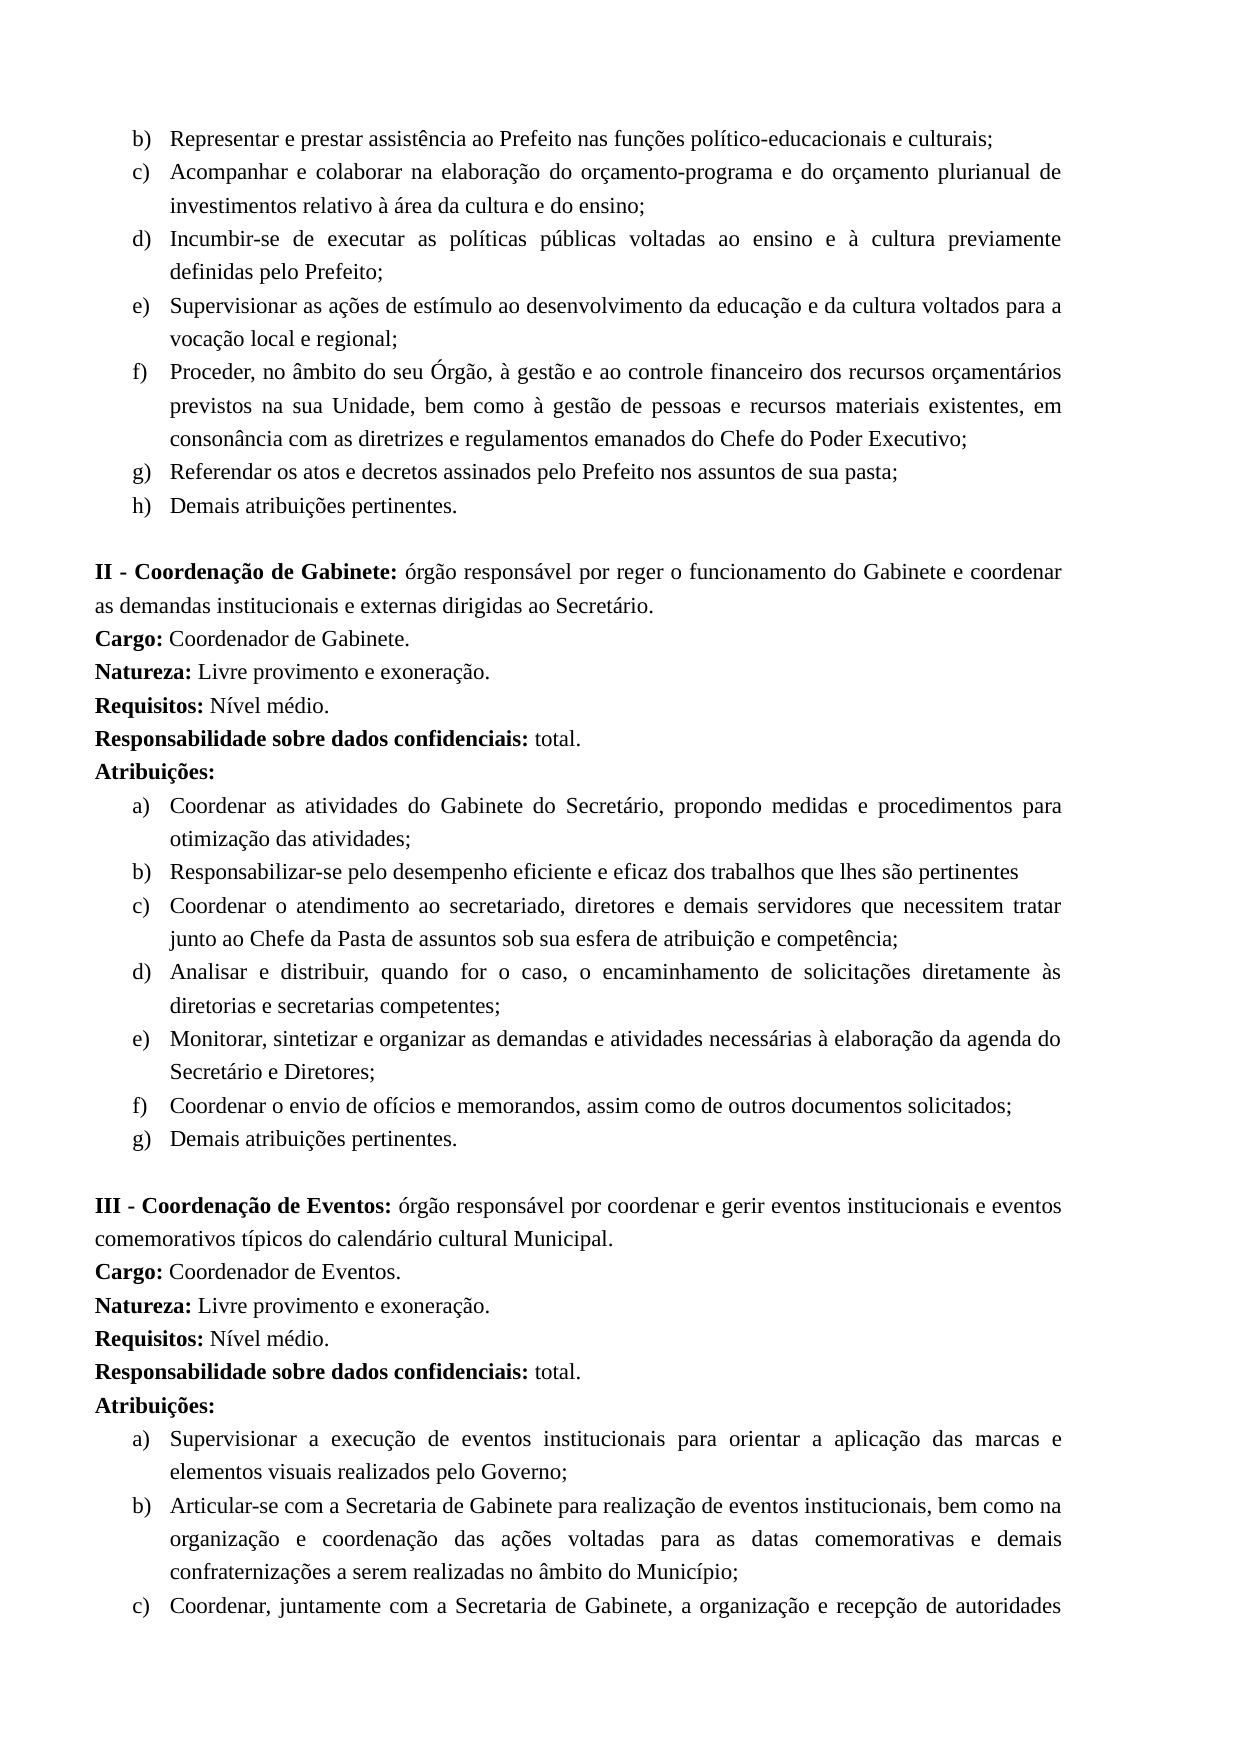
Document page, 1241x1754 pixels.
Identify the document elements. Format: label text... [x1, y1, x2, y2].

list Coordenar o atendimento ao secretariado, diretores e demais servidores que necessitem tratar junto ao Chefe da Pasta de assuntos sob sua esfera de atribuição e competência; [132, 885, 1063, 951]
list Acompanhar e colaborar na elaboração do orçamento-programa e do orçamento plurianual de investimentos relativo à área da cultura e do ensino; [132, 151, 1063, 218]
text III - Coordenação de Eventos: órgão responsável por coordenar e gerir eventos institucionais e eventos comemorativos típicos do calendário cultural Municipal. [94, 1185, 1063, 1251]
list Representar e prestar assistência ao Prefeito nas funções político-educacionais e culturais; [132, 118, 1063, 151]
text Responsabilidade sobre dados confidenciais: total. [94, 718, 1063, 751]
list Supervisionar a execução de eventos institucionais para orientar a aplicação das marcas e elementos visuais realizados pelo Governo; [132, 1418, 1063, 1485]
list Referendar os atos e decretos assinados pelo Prefeito nos assuntos de sua pasta; [132, 451, 1063, 485]
text Natureza: Livre provimento e exoneração. [94, 1285, 1063, 1318]
list Coordenar as atividades do Gabinete do Secretário, propondo medidas e procedimentos para otimização das atividades; [132, 785, 1063, 851]
list Monitorar, sintetizar e organizar as demandas e atividades necessárias à elaboração da agenda do Secretário e Diretores; [132, 1018, 1063, 1085]
list Demais atribuições pertinentes. [132, 485, 1063, 518]
text Cargo: Coordenador de Gabinete. [94, 618, 1063, 651]
text Natureza: Livre provimento e exoneração. [94, 651, 1063, 685]
text Requisitos: Nível médio. [94, 1318, 1063, 1351]
text Responsabilidade sobre dados confidenciais: total. [94, 1351, 1063, 1385]
text Requisitos: Nível médio. [94, 685, 1063, 718]
text Atribuições: [94, 1385, 1063, 1418]
text II - Coordenação de Gabinete: órgão responsável por reger o funcionamento do Gabinete e coordenar as demandas institucionais e externas dirigidas ao Secretário. [94, 551, 1063, 618]
list Demais atribuições pertinentes. [132, 1118, 1063, 1151]
text Atribuições: [94, 751, 1063, 785]
list Responsabilizar-se pelo desempenho eficiente e eficaz dos trabalhos que lhes são pertinentes [132, 851, 1063, 885]
list Analisar e distribuir, quando for o caso, o encaminhamento de solicitações diretamente às diretorias e secretarias competentes; [132, 951, 1063, 1018]
list Coordenar, juntamente com a Secretaria de Gabinete, a organização e recepção de autoridades [132, 1585, 1063, 1618]
list Supervisionar as ações de estímulo ao desenvolvimento da educação e da cultura voltados para a vocação local e regional; [132, 285, 1063, 351]
list Proceder, no âmbito do seu Órgão, à gestão e ao controle financeiro dos recursos orçamentários previstos na sua Unidade, bem como à gestão de pessoas e recursos materiais existentes, em consonância com as diretrizes e regulamentos emanados do Chefe do Poder Executivo; [132, 351, 1063, 451]
text Cargo: Coordenador de Eventos. [94, 1251, 1063, 1285]
list Articular-se com a Secretaria de Gabinete para realização de eventos institucionais, bem como na organização e coordenação das ações voltadas para as datas comemorativas e demais confraternizações a serem realizadas no âmbito do Município; [132, 1485, 1063, 1585]
list Incumbir-se de executar as políticas públicas voltadas ao ensino e à cultura previamente definidas pelo Prefeito; [132, 218, 1063, 285]
list Coordenar o envio de ofícios e memorandos, assim como de outros documentos solicitados; [132, 1085, 1063, 1118]
